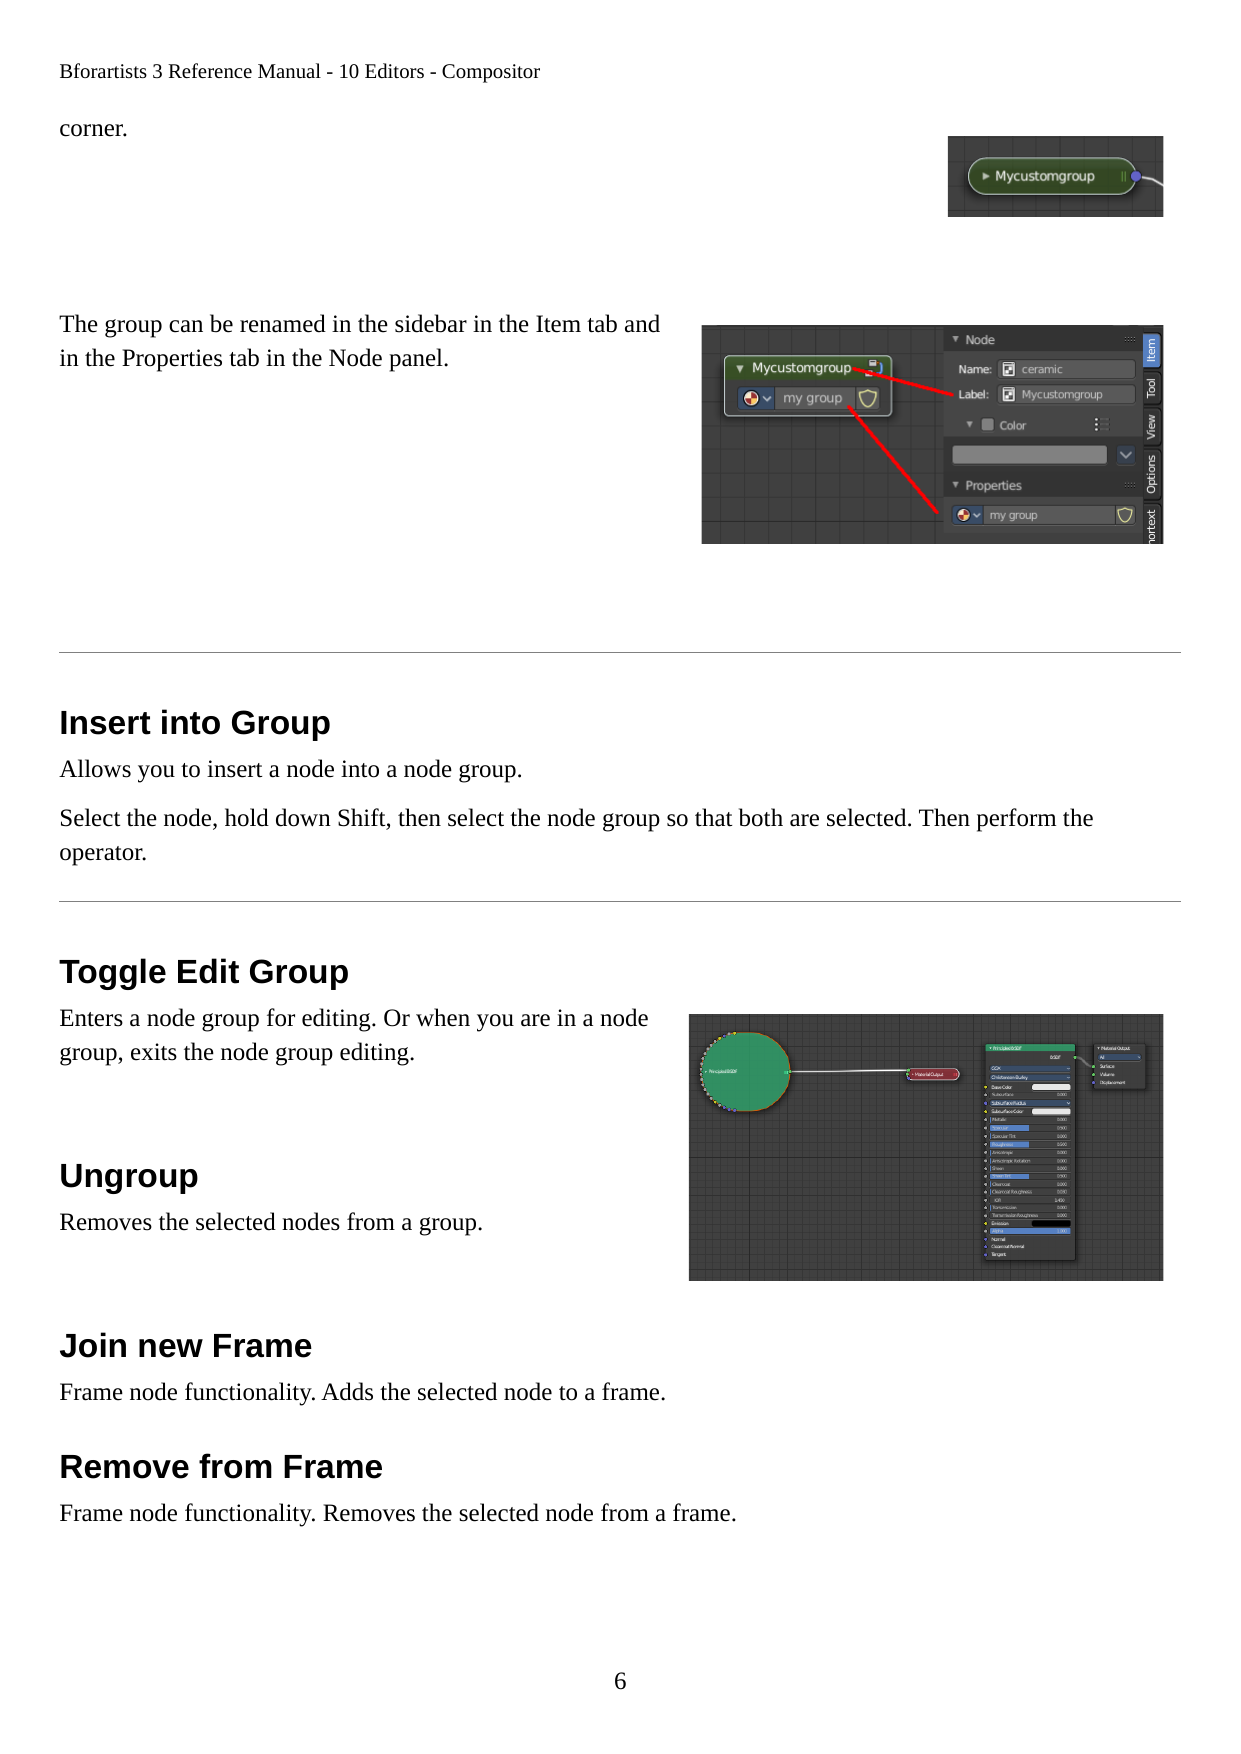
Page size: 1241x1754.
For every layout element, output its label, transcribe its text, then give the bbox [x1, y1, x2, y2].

subtitle Remove from Frame [59, 1447, 1181, 1486]
text Removes the selected nodes from a group. [59, 1207, 688, 1236]
text Allows you to insert a node into a node group. [59, 754, 1181, 783]
picture [701, 325, 1164, 544]
text Select the node, hold down Shift, then select the node group so that both are selected. Then perform the operator. [59, 803, 1181, 866]
text corner. [59, 113, 1181, 141]
subtitle Join new Frame [59, 1326, 1181, 1365]
text Frame node functionality. Adds the selected node to a frame. [59, 1377, 1181, 1406]
subtitle Toggle Edit Group [59, 951, 1181, 990]
picture [947, 136, 1164, 217]
subtitle [1164, 1156, 1181, 1195]
text The group can be renamed in the sidebar in the Item tab and in the Properties tab in the Node panel. [59, 309, 1181, 372]
picture [688, 1014, 1164, 1281]
text Frame node functionality. Removes the selected node from a frame. [59, 1498, 1181, 1527]
subtitle Insert into Group [59, 703, 1181, 741]
subtitle Ungroup [59, 1156, 688, 1195]
text Enters a node group for editing. Or when you are in a node group, exits the node group editing. [59, 1003, 1181, 1066]
